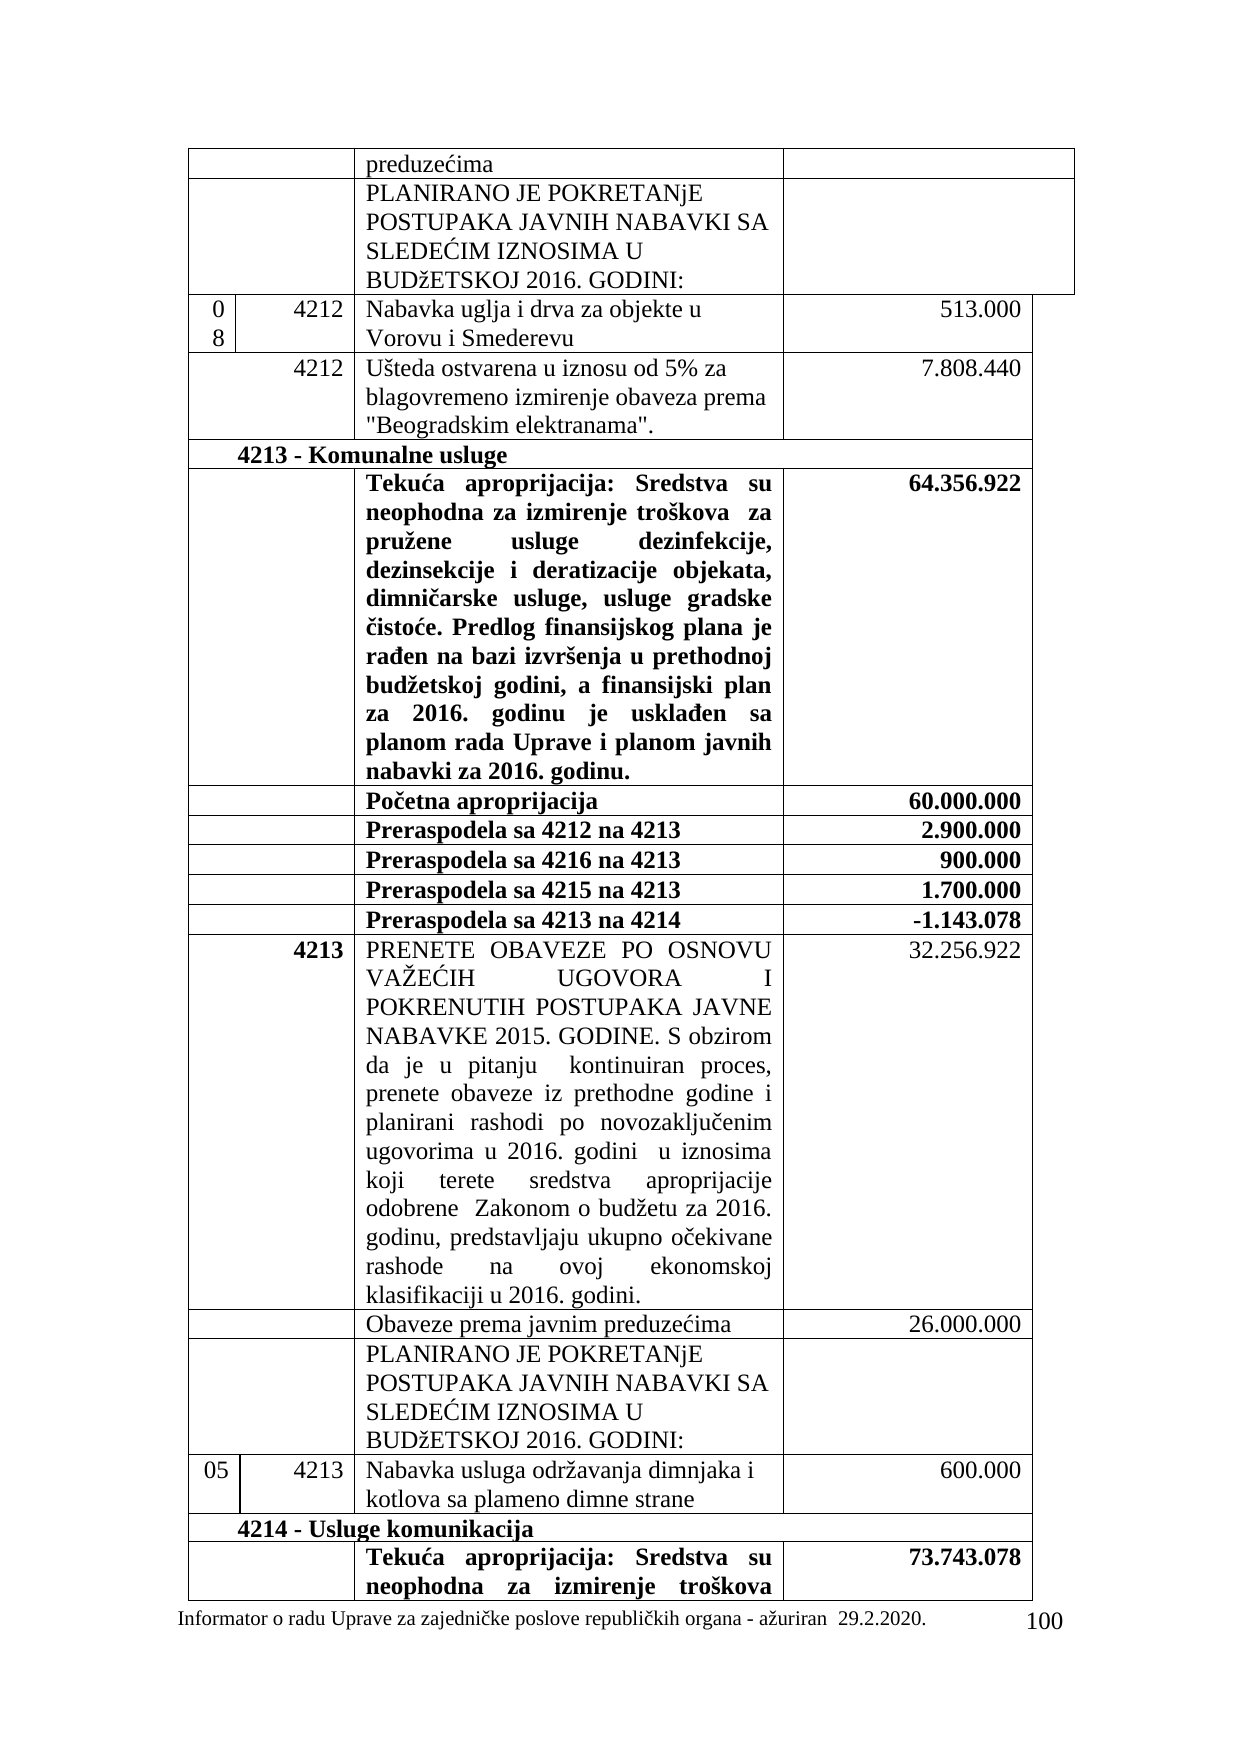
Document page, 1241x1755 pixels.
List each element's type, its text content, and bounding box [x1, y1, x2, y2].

table_cell -1.143.078 [784, 905, 1032, 934]
table_cell Preraspodela sa 4215 na 4213 [355, 875, 783, 904]
table_cell [1033, 1309, 1074, 1338]
table_cell [1033, 295, 1074, 352]
table_cell Nabavka usluga održavanja dimnjaka i kotlova sa plameno dimne strane [355, 1455, 783, 1513]
table_cell Početna aproprijacija [355, 786, 783, 814]
table_cell [189, 816, 354, 844]
table_cell 05 [189, 1455, 239, 1513]
table_cell Preraspodela sa 4213 na 4214 [355, 905, 783, 934]
table_cell preduzećima [355, 149, 783, 177]
table_cell Ušteda ostvarena u iznosu od 5% za blagovremeno izmirenje obaveza prema "Beogradskim elektranama". [355, 353, 783, 439]
table_cell 4213 [241, 1455, 354, 1513]
table_cell Preraspodela sa 4216 na 4213 [355, 845, 783, 874]
table_cell [189, 905, 354, 934]
table_cell 1.700.000 [784, 875, 1032, 904]
table_cell [189, 786, 354, 814]
table_cell [1033, 1454, 1074, 1513]
table_cell Nabavka uglјa i drva za objekte u Vorovu i Smederevu [355, 295, 783, 352]
table_cell PLANIRANO JE POKRETANјE POSTUPAKA JAVNIH NABAVKI SA SLEDEĆIM IZNOSIMA U BUDžETSKOJ 2016. GODINI: [355, 1339, 783, 1454]
table_cell [189, 1339, 354, 1454]
table_cell [1033, 785, 1074, 814]
table_cell [1033, 1513, 1074, 1541]
table_cell 60.000.000 [784, 786, 1032, 814]
table_cell [1033, 1541, 1074, 1599]
table_cell [784, 1339, 1032, 1454]
table_cell [189, 875, 354, 904]
table_cell [1033, 439, 1074, 467]
table_cell [1033, 1338, 1074, 1454]
table_cell [189, 1310, 354, 1338]
table_cell 7.808.440 [784, 353, 1032, 439]
table_cell 08 [189, 295, 235, 352]
table_cell [784, 149, 1074, 177]
table_cell 64.356.922 [784, 469, 1032, 785]
table_cell [189, 469, 354, 785]
table_cell 4213 [189, 935, 354, 1308]
table_cell [1033, 934, 1074, 1308]
table_cell [1033, 874, 1074, 904]
table_cell 4214 - Usluge komunikacija [189, 1514, 1032, 1541]
table_cell [1033, 352, 1074, 439]
table_cell [1033, 468, 1074, 785]
table_cell Obaveze prema javnim preduzećima [355, 1310, 783, 1338]
table_cell PLANIRANO JE POKRETANјE POSTUPAKA JAVNIH NABAVKI SA SLEDEĆIM IZNOSIMA U BUDžETSKOJ 2016. GODINI: [355, 179, 783, 293]
table_cell [189, 1542, 354, 1599]
table_cell PRENETE OBAVEZE PO OSNOVU VAŽEĆIH UGOVORA I POKRENUTIH POSTUPAKA JAVNE NABAVKE 2015. GODINE. S obzirom da je u pitanju kontinuiran proces, prenete obaveze iz prethodne godine i planirani rashodi po novozaklјučenim ugovorima u 2016. godini u iznosima koji terete sredstva aproprijacije odobrene Zakonom o budžetu za 2016. godinu, predstavlјaju ukupno očekivane rashode na ovoj ekonomskoj klasifikaciji u 2016. godini. [355, 935, 783, 1308]
table_cell [1033, 815, 1074, 844]
table_cell 900.000 [784, 845, 1032, 874]
table_cell [189, 845, 354, 874]
table_cell 4212 [189, 353, 354, 439]
table_cell 600.000 [784, 1455, 1032, 1513]
table_cell Tekuća aproprijacija: Sredstva su neophodna za izmirenje troškova [355, 1542, 783, 1599]
table_cell [1033, 904, 1074, 934]
table_cell [784, 179, 1074, 293]
table_cell [1033, 844, 1074, 874]
table_cell 2.900.000 [784, 816, 1032, 844]
table_cell 73.743.078 [784, 1542, 1032, 1599]
table_cell [189, 149, 354, 177]
table_cell Tekuća aproprijacija: Sredstva su neophodna za izmirenje troškova za pružene usluge dezinfekcije, dezinsekcije i deratizacije objekata, dimničarske usluge, usluge gradske čistoće. Predlog finansijskog plana je rađen na bazi izvršenja u prethodnoj budžetskoj godini, a finansijski plan za 2016. godinu je usklađen sa planom rada Uprave i planom javnih nabavki za 2016. godinu. [355, 469, 783, 785]
table_cell 32.256.922 [784, 935, 1032, 1308]
table_cell [189, 179, 354, 293]
table_cell 513.000 [784, 295, 1032, 352]
table_cell 4212 [236, 295, 354, 352]
table_cell 4213 - Komunalne usluge [189, 440, 1032, 467]
table_cell Preraspodela sa 4212 na 4213 [355, 816, 783, 844]
table_cell 26.000.000 [784, 1310, 1032, 1338]
